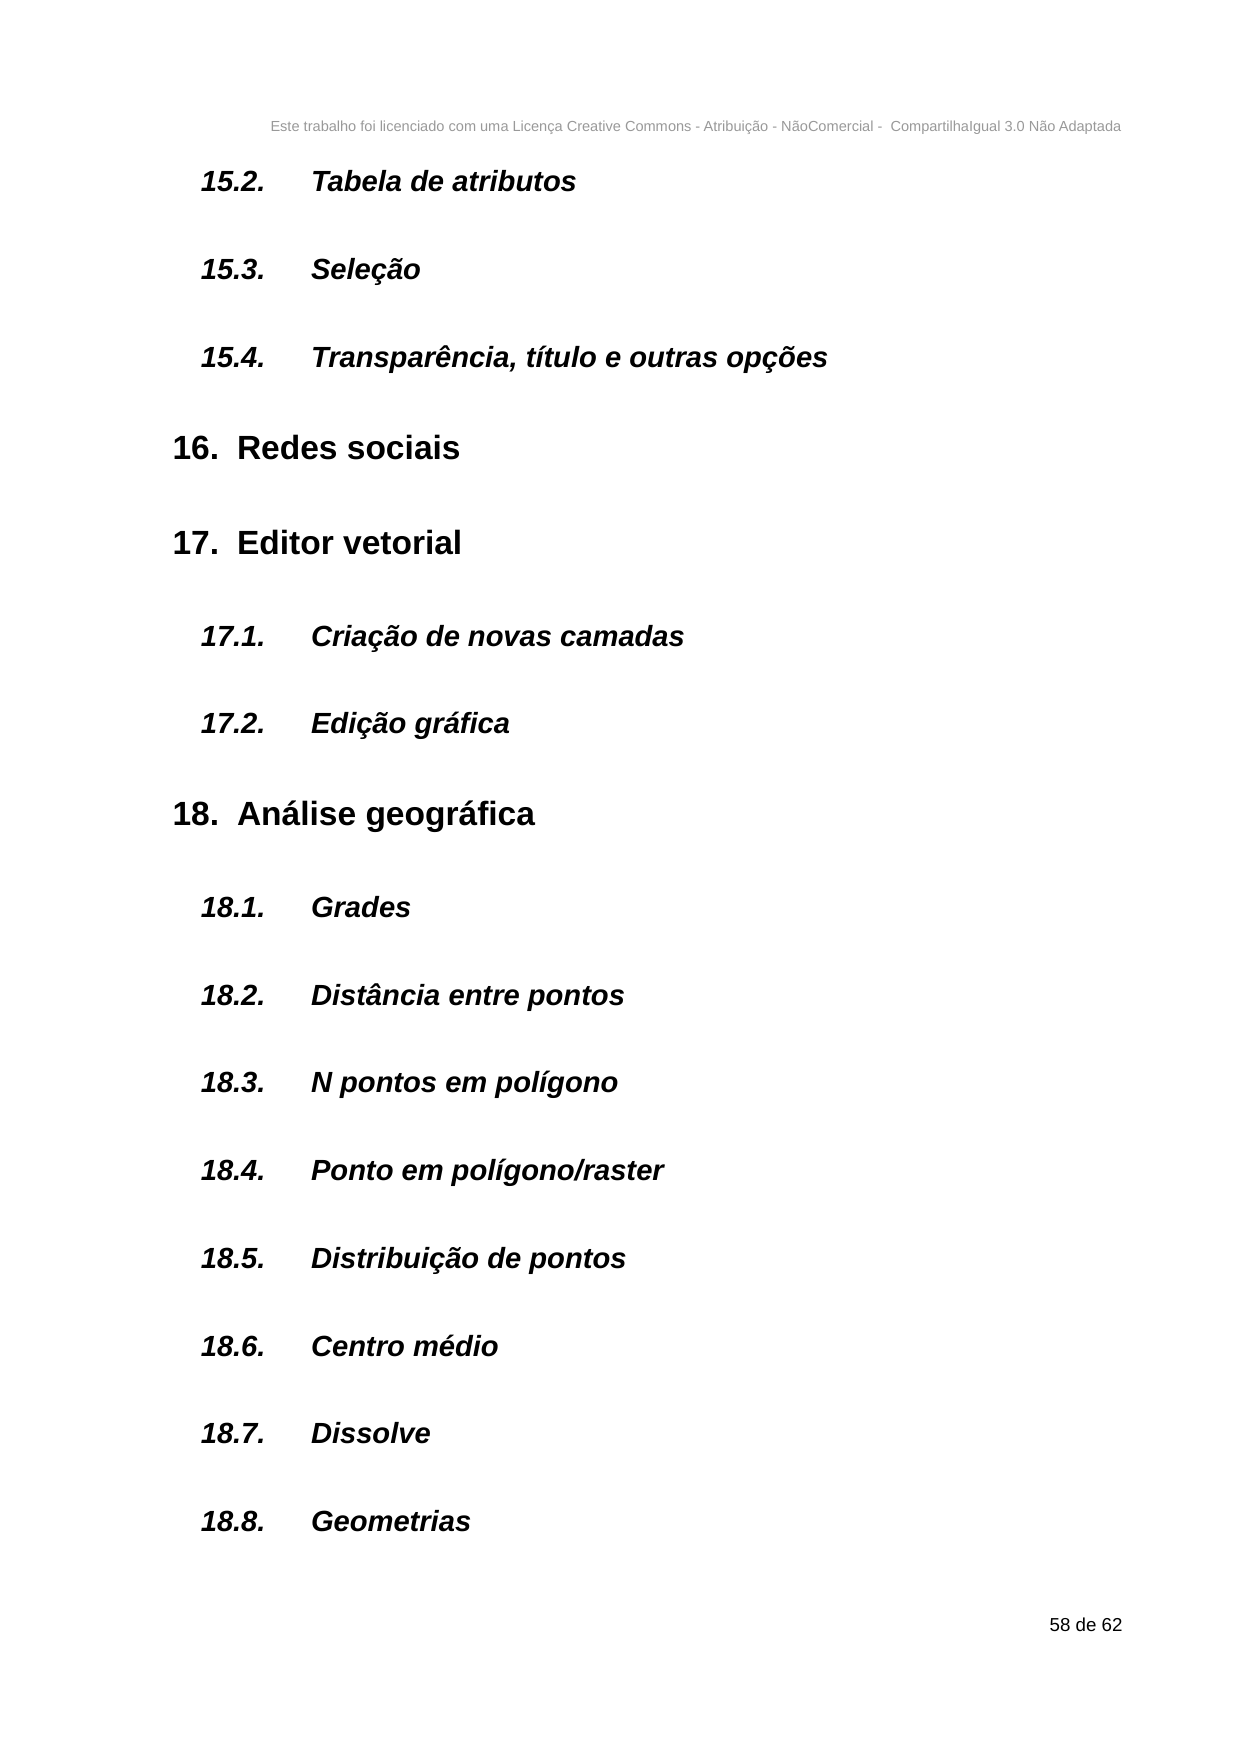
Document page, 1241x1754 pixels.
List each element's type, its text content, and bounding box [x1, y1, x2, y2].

subtitle Dissolve [163, 1417, 1077, 1450]
subtitle Editor vetorial [163, 523, 1077, 562]
subtitle Centro médio [163, 1329, 1077, 1362]
subtitle Análise geográfica [163, 794, 1077, 833]
subtitle Distância entre pontos [163, 977, 1077, 1011]
subtitle Ponto em polígono/raster [163, 1153, 1077, 1187]
subtitle Edição gráfica [163, 706, 1077, 740]
subtitle Criação de novas camadas [163, 619, 1077, 652]
subtitle Redes sociais [163, 428, 1077, 466]
subtitle Geometrias [163, 1504, 1077, 1538]
subtitle N pontos em polígono [163, 1065, 1077, 1099]
subtitle Distribuição de pontos [163, 1241, 1077, 1274]
subtitle Grades [163, 890, 1077, 923]
subtitle Tabela de atributos [163, 164, 1077, 198]
subtitle Seleção [163, 252, 1077, 286]
subtitle Transparência, título e outras opções [163, 340, 1077, 373]
